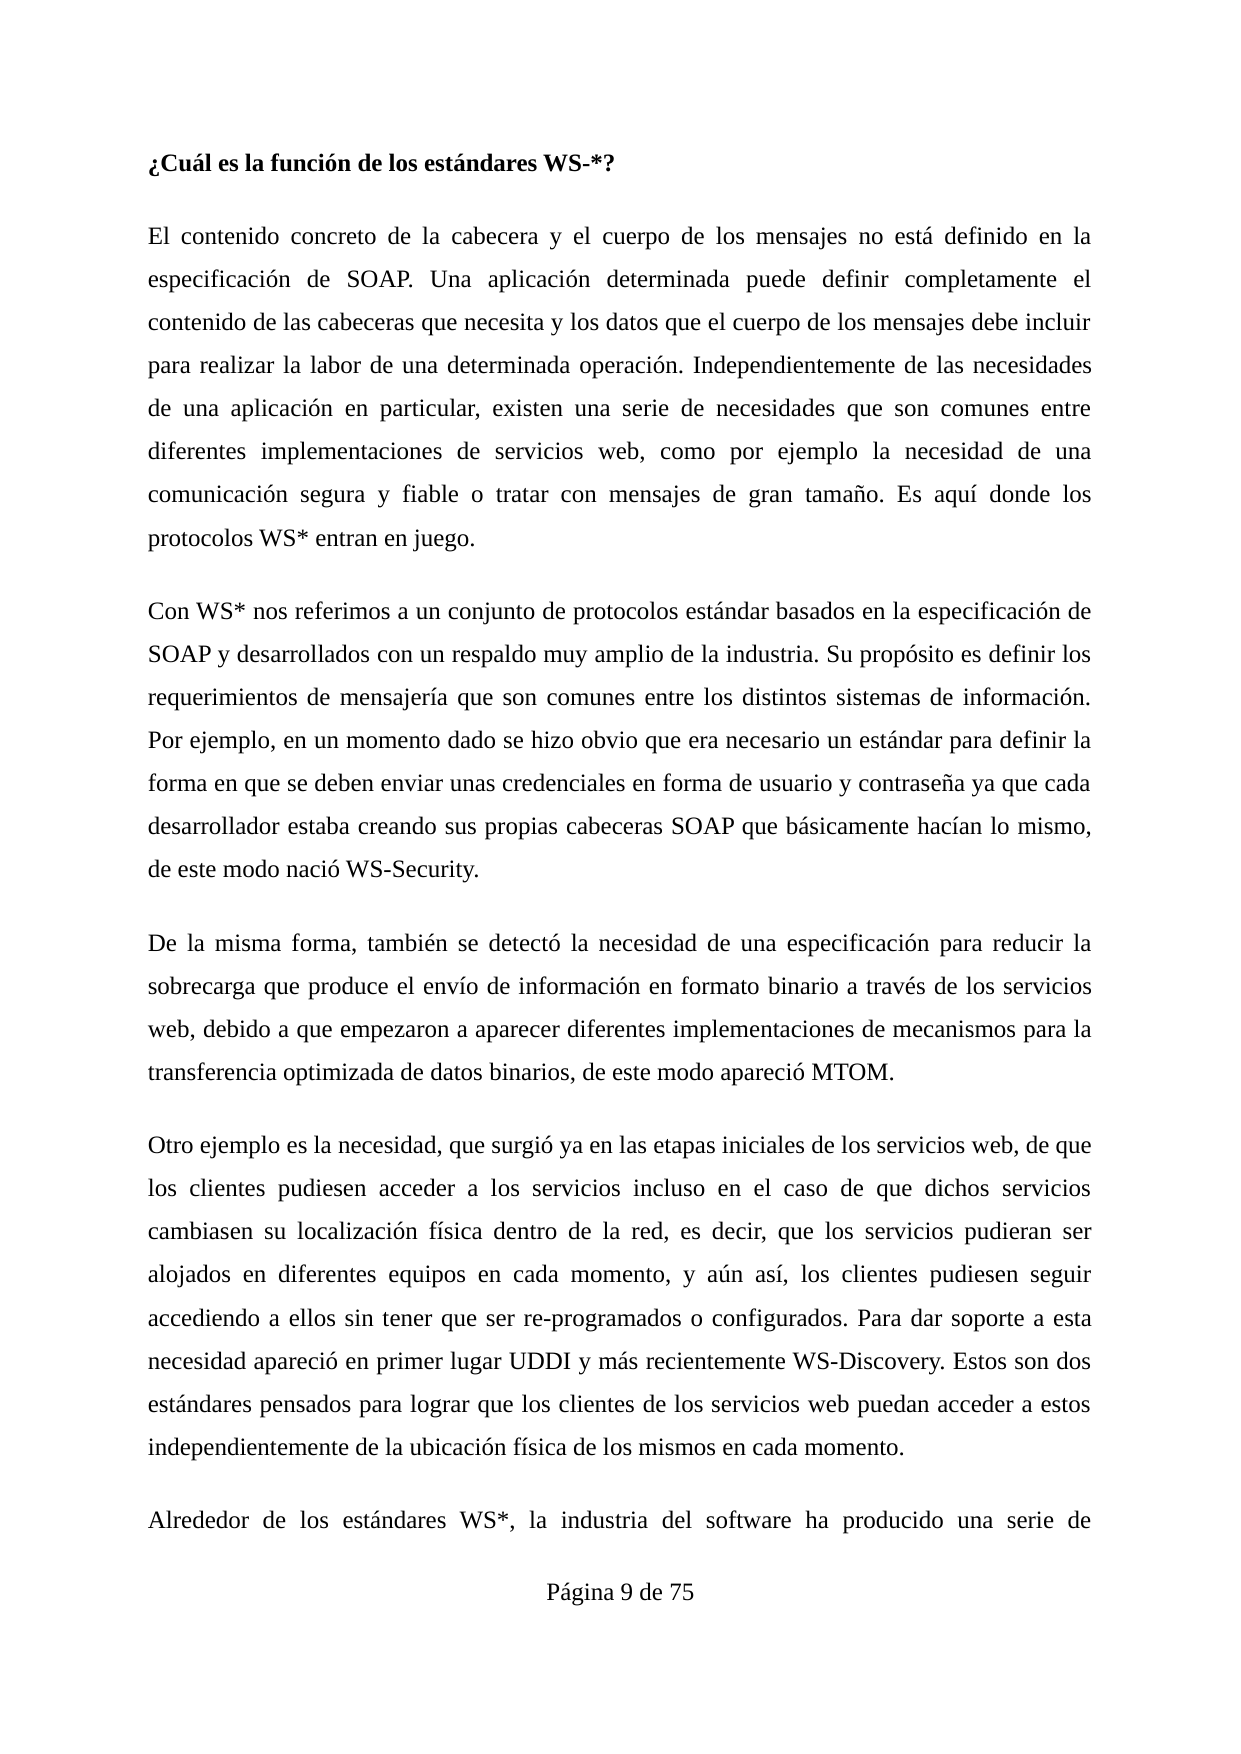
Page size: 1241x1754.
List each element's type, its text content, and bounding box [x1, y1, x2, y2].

text De la misma forma, también se detectó la necesidad de una especificación para reducir la sobrecarga que produce el envío de información en formato binario a través de los servicios web, debido a que empezaron a aparecer diferentes implementaciones de mecanismos para la transferencia optimizada de datos binarios, de este modo apareció MTOM. [148, 928, 1093, 1086]
text Alrededor de los estándares WS*, la industria del software ha producido una serie de [148, 1505, 1093, 1534]
text ¿Cuál es la función de los estándares WS-*? [148, 148, 1093, 176]
text Otro ejemplo es la necesidad, que surgió ya en las etapas iniciales de los servicios web, de que los clientes pudiesen acceder a los servicios incluso en el caso de que dichos servicios cambiasen su localización física dentro de la red, es decir, que los servicios pudieran ser alojados en diferentes equipos en cada momento, y aún así, los clientes pudiesen seguir accediendo a ellos sin tener que ser re-programados o configurados. Para dar soporte a esta necesidad apareció en primer lugar UDDI y más recientemente WS-Discovery. Estos son dos estándares pensados para lograr que los clientes de los servicios web puedan acceder a estos independientemente de la ubicación física de los mismos en cada momento. [148, 1130, 1093, 1461]
text El contenido concreto de la cabecera y el cuerpo de los mensajes no está definido en la especificación de SOAP. Una aplicación determinada puede definir completamente el contenido de las cabeceras que necesita y los datos que el cuerpo de los mensajes debe incluir para realizar la labor de una determinada operación. Independientemente de las necesidades de una aplicación en particular, existen una serie de necesidades que son comunes entre diferentes implementaciones de servicios web, como por ejemplo la necesidad de una comunicación segura y fiable o tratar con mensajes de gran tamaño. Es aquí donde los protocolos WS* entran en juego. [148, 221, 1093, 551]
text Con WS* nos referimos a un conjunto de protocolos estándar basados en la especificación de SOAP y desarrollados con un respaldo muy amplio de la industria. Su propósito es definir los requerimientos de mensajería que son comunes entre los distintos sistemas de información. Por ejemplo, en un momento dado se hizo obvio que era necesario un estándar para definir la forma en que se deben enviar unas credenciales en forma de usuario y contraseña ya que cada desarrollador estaba creando sus propias cabeceras SOAP que básicamente hacían lo mismo, de este modo nació WS-Security. [148, 596, 1093, 883]
